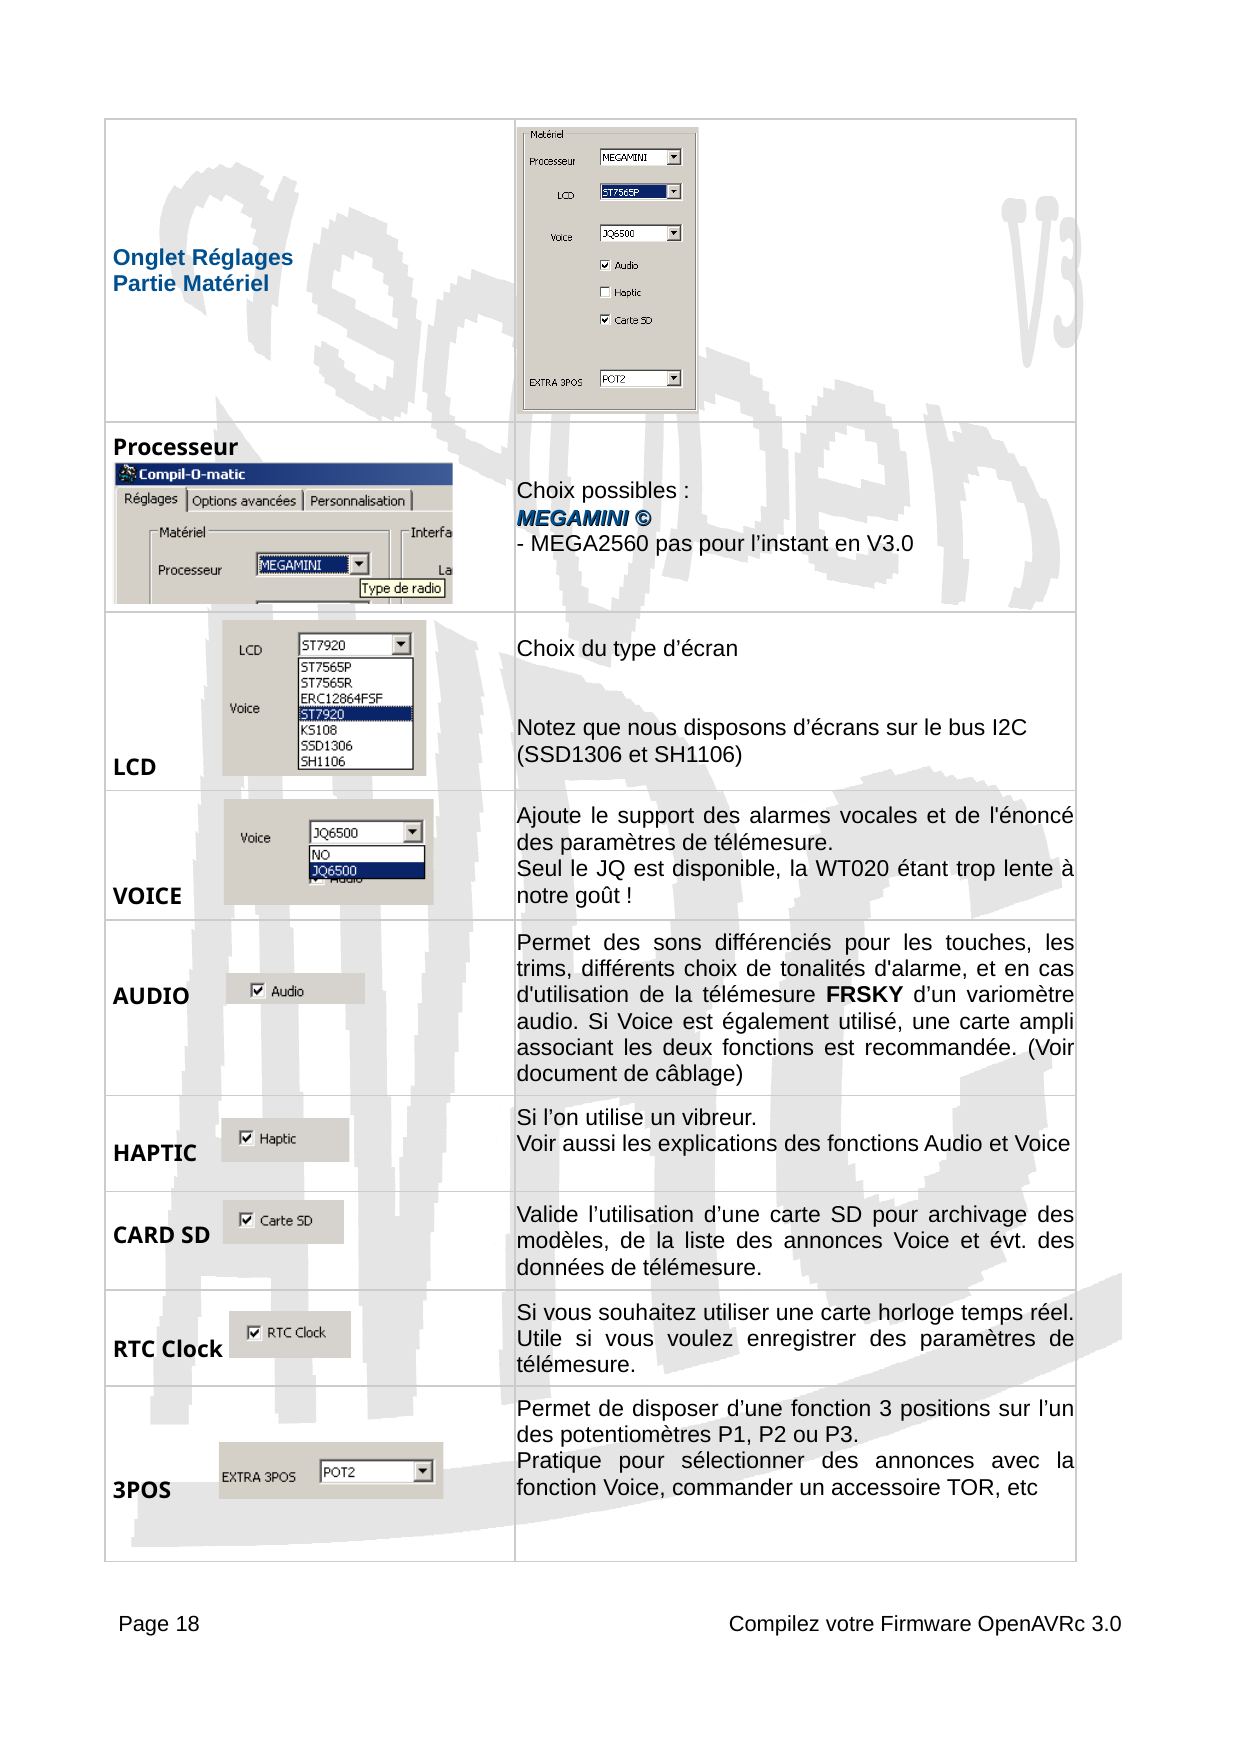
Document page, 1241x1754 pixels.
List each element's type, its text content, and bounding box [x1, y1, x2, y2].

table_cell Permet des sons différenciés pour les touches, les trims, différents choix de tonalités d'alarme, et en cas d'utilisation de la télémesure FRSKY d’un variomètre audio. Si Voice est également utilisé, une carte ampli associant les deux fonctions est recommandée. (Voir document de câblage) [516, 921, 1075, 1094]
table_cell CARD SD [106, 1192, 514, 1289]
table_header Onglet Réglages Partie Matériel [106, 120, 514, 421]
table_cell Permet de disposer d’une fonction 3 positions sur l’un des potentiomètres P1, P2 ou P3. Pratique pour sélectionner des annonces avec la fonction Voice, commander un accessoire TOR, etc [516, 1387, 1075, 1561]
table_cell Ajoute le support des alarmes vocales et de l'énoncé des paramètres de télémesure. Seul le JQ est disponible, la WT020 étant trop lente à notre goût ! [516, 791, 1075, 919]
table_cell RTC Clock [106, 1291, 514, 1385]
table_cell Si vous souhaitez utiliser une carte horloge temps réel. Utile si vous voulez enregistrer des paramètres de télémesure. [516, 1291, 1075, 1385]
table_cell LCD [106, 613, 514, 790]
table_cell Processeur [106, 423, 514, 611]
table_cell Si l’on utilise un vibreur. Voir aussi les explications des fonctions Audio et Voice [516, 1096, 1075, 1191]
table_cell Choix du type d’écran Notez que nous disposons d’écrans sur le bus I2C (SSD1306 et SH1106) [516, 613, 1075, 790]
table_cell AUDIO [106, 921, 514, 1094]
table_header [516, 120, 1075, 421]
table_cell VOICE [106, 791, 514, 919]
table_cell Valide l’utilisation d’une carte SD pour archivage des modèles, de la liste des annonces Voice et évt. des données de télémesure. [516, 1192, 1075, 1289]
table_cell Choix possibles : MEGAMINI © - MEGA2560 pas pour l’instant en V3.0 [516, 423, 1075, 611]
table_cell HAPTIC [106, 1096, 514, 1191]
table_cell 3POS [106, 1387, 514, 1561]
